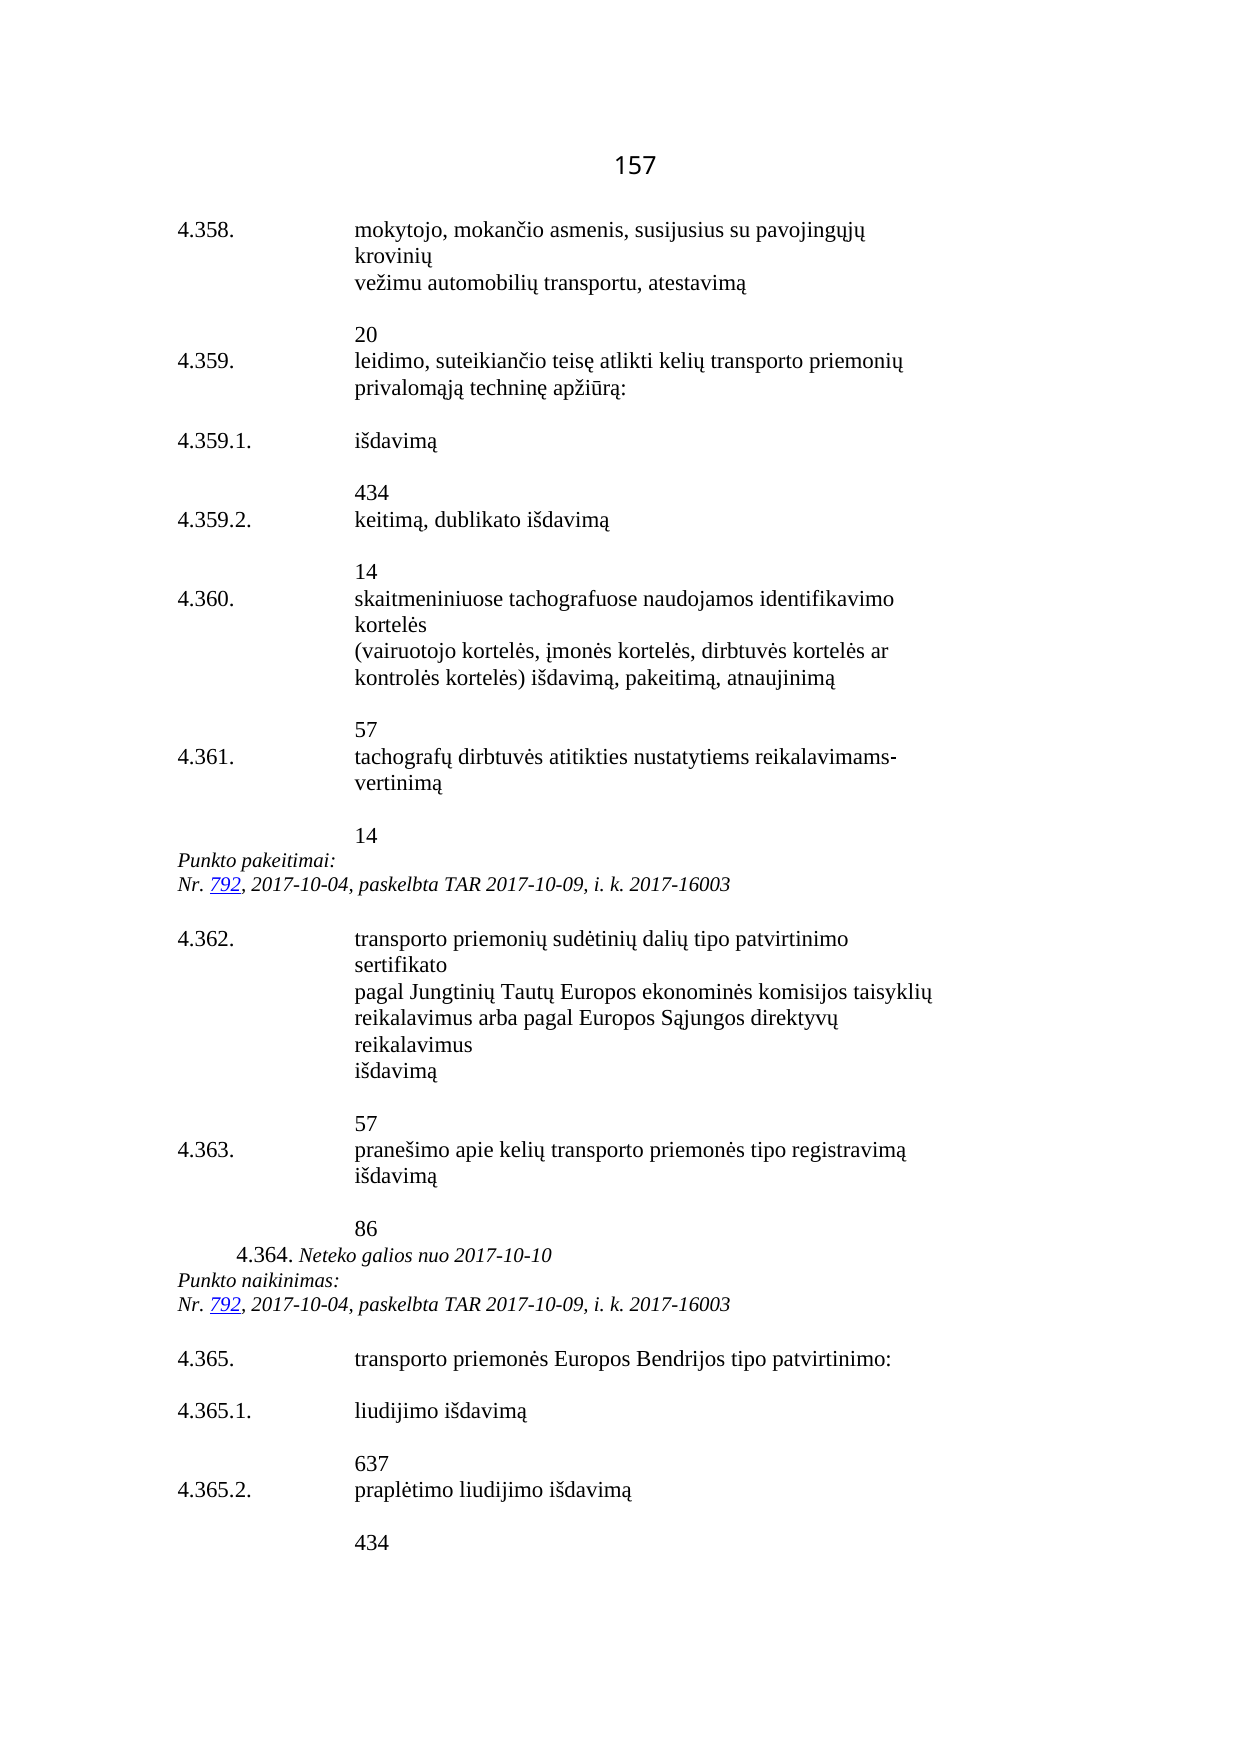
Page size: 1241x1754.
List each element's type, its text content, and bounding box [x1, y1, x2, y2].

text 4.364. Neteko galios nuo 2017-10-10 [177, 1241, 1093, 1268]
text 4.359.1. išdavimą 434 [177, 427, 945, 506]
text 4.358. mokytojo, mokančio asmenis, susijusius su pavojingųjų krovinių [177, 216, 945, 268]
text vertinimą 14 [354, 769, 945, 848]
text vežimu automobilių transportu, atestavimą 20 [354, 268, 945, 348]
text kontrolės kortelės) išdavimą, pakeitimą, atnaujinimą 57 [354, 664, 945, 743]
text 4.359.2. keitimą, dublikato išdavimą 14 [177, 506, 945, 585]
text 4.363. pranešimo apie kelių transporto priemonės tipo registravimą [177, 1136, 945, 1162]
text (vairuotojo kortelės, įmonės kortelės, dirbtuvės kortelės ar [354, 637, 945, 664]
text 4.365. transporto priemonės Europos Bendrijos tipo patvirtinimo: [177, 1345, 945, 1397]
text privalomąją techninę apžiūrą: [354, 374, 945, 427]
text reikalavimus arba pagal Europos Sąjungos direktyvų reikalavimus [354, 1004, 945, 1057]
text 4.362. transporto priemonių sudėtinių dalių tipo patvirtinimo sertifikato [177, 925, 945, 978]
text 4.359. leidimo, suteikiančio teisę atlikti kelių transporto priemonių [177, 348, 945, 374]
text 4.365.1. liudijimo išdavimą 637 [177, 1397, 945, 1476]
text 4.361. tachografų dirbtuvės atitikties nustatytiems reikalavimams [177, 743, 945, 769]
text Punkto pakeitimai: [177, 848, 1093, 872]
text Punkto naikinimas: [177, 1268, 1093, 1292]
text 4.360. skaitmeniniuose tachografuose naudojamos identifikavimo kortelės [177, 585, 945, 637]
text Nr. 792, 2017-10-04, paskelbta TAR 2017-10-09, i. k. 2017-16003 [177, 1292, 1093, 1316]
text išdavimą 86 [354, 1162, 945, 1241]
text išdavimą 57 [354, 1057, 945, 1136]
text 4.365.2. praplėtimo liudijimo išdavimą 434 [177, 1476, 945, 1556]
text pagal Jungtinių Tautų Europos ekonominės komisijos taisyklių [354, 978, 945, 1004]
text Nr. 792, 2017-10-04, paskelbta TAR 2017-10-09, i. k. 2017-16003 [177, 872, 1093, 896]
